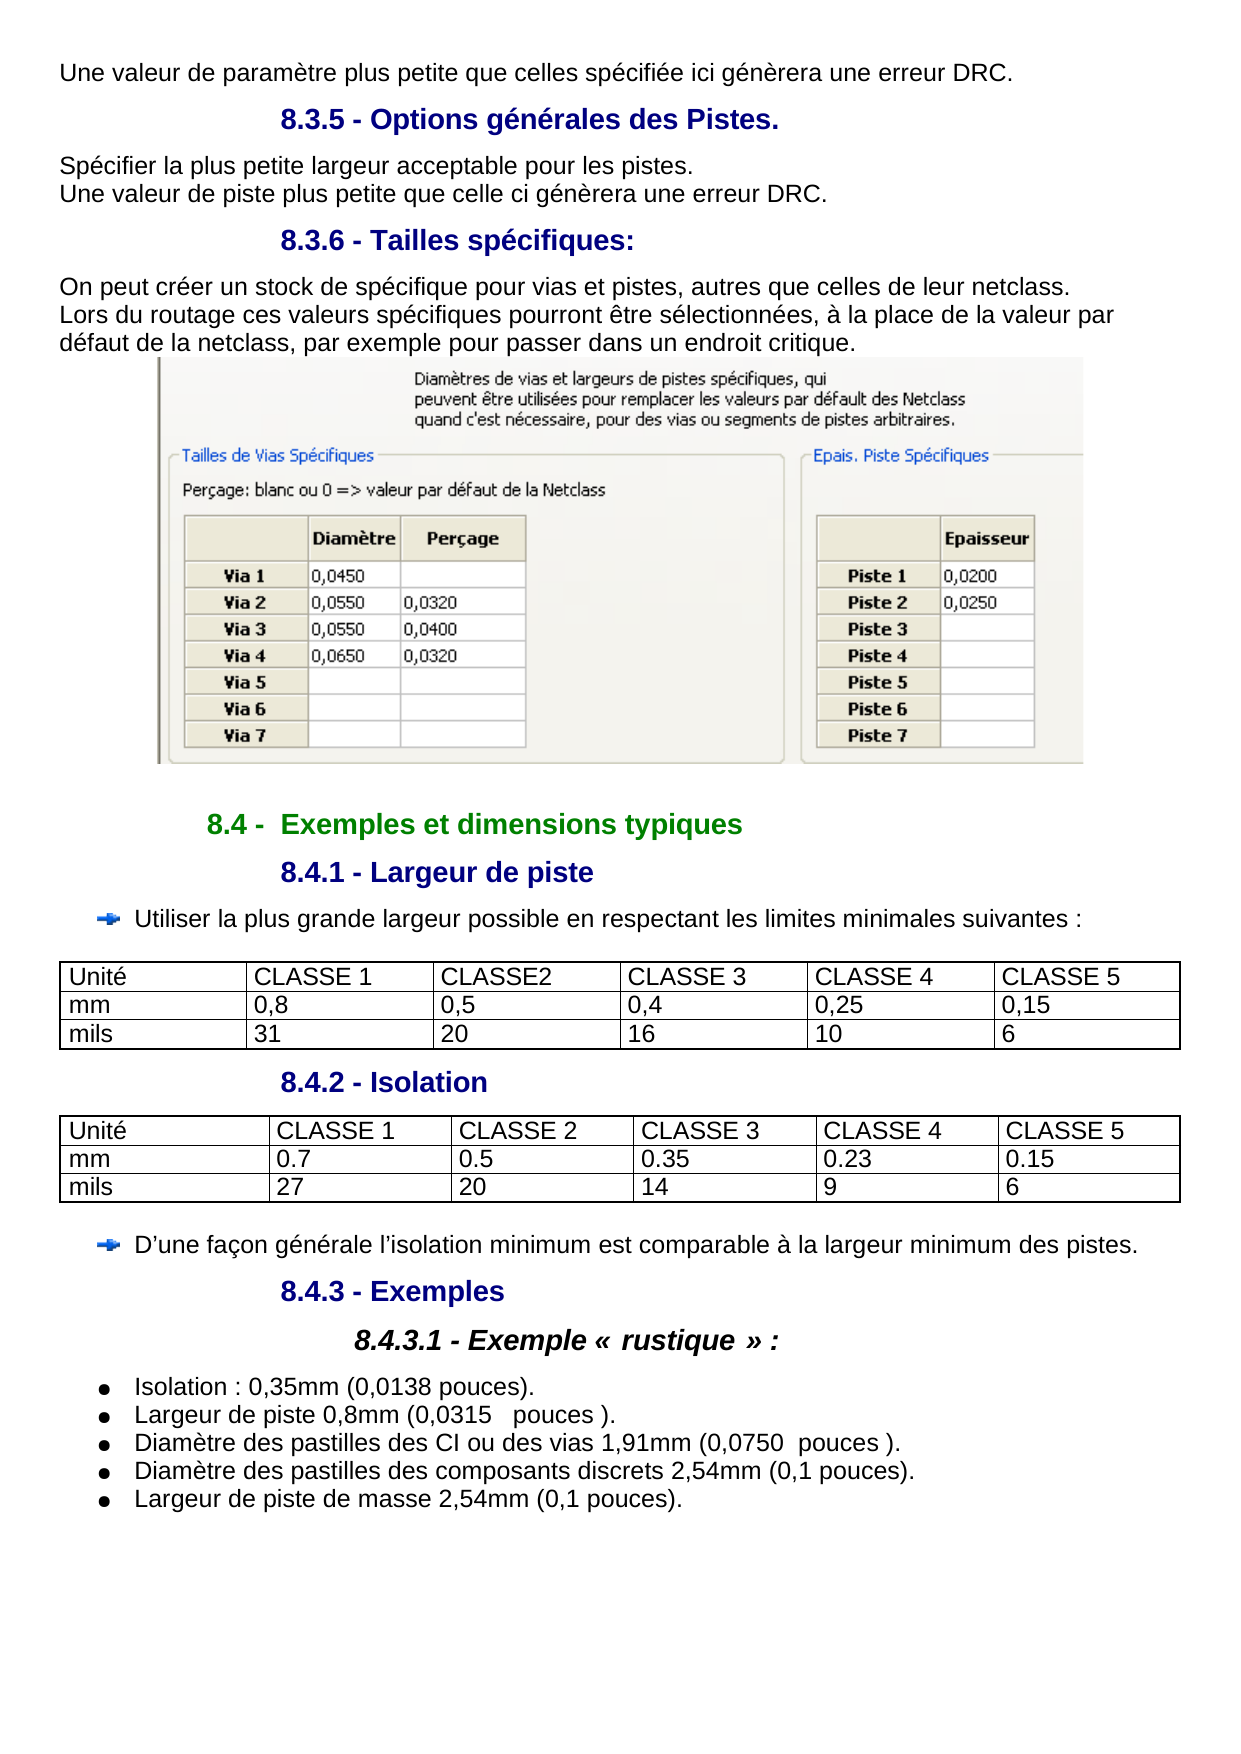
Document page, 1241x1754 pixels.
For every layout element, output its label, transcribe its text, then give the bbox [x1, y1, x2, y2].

table_cell 20 [452, 1174, 633, 1201]
table_header CLASSE 5 [999, 1117, 1179, 1145]
list Largeur de piste 0,8mm (0,0315 pouces ). [97, 1401, 1181, 1429]
table_cell 31 [247, 1020, 433, 1048]
table_cell 10 [808, 1020, 994, 1048]
table_cell 0,4 [621, 992, 807, 1019]
table_header CLASSE 3 [634, 1117, 816, 1145]
list Utiliser la plus grande largeur possible en respectant les limites minimales suivantes : [97, 905, 1181, 933]
table_cell 27 [270, 1174, 451, 1201]
text Une valeur de piste plus petite que celle ci génèrera une erreur DRC. [59, 180, 1181, 208]
list Diamètre des pastilles des CI ou des vias 1,91mm (0,0750 pouces ). [97, 1429, 1181, 1457]
table_cell 20 [434, 1020, 620, 1048]
subtitle Exemples et dimensions typiques [133, 808, 1181, 840]
subtitle Isolation [207, 1066, 1181, 1098]
table_cell 0,7 [270, 1146, 451, 1173]
list Largeur de piste de masse 2,54mm (0,1 pouces). [97, 1485, 1181, 1513]
table_cell mm [61, 1146, 269, 1173]
picture [97, 913, 120, 925]
subtitle Tailles spécifiques: [207, 224, 1181, 257]
table_header CLASSE 4 [808, 963, 994, 991]
table_header CLASSE 4 [817, 1117, 998, 1145]
table_cell 6 [999, 1174, 1179, 1201]
table_cell 0,35 [634, 1146, 816, 1173]
subtitle Exemple « rustique » : [280, 1324, 1181, 1357]
table_cell 9 [817, 1174, 998, 1201]
table_cell 0,15 [995, 992, 1179, 1019]
table_cell mm [61, 992, 246, 1019]
subtitle Largeur de piste [207, 856, 1181, 889]
table_header CLASSE 3 [621, 963, 807, 991]
subtitle Options générales des Pistes. [207, 103, 1181, 136]
table_cell 0,8 [247, 992, 433, 1019]
text Lors du routage ces valeurs spécifiques pourront être sélectionnées, à la place de la valeur par défaut de la netclass, par exemple pour passer dans un endroit critique. [59, 301, 1181, 357]
table_cell 0,5 [434, 992, 620, 1019]
table_cell mils [61, 1020, 246, 1048]
table_header CLASSE 2 [452, 1117, 633, 1145]
picture [97, 1239, 120, 1251]
table_header Unité [61, 963, 246, 991]
subtitle Exemples [207, 1275, 1181, 1308]
table_cell mils [61, 1174, 269, 1201]
table_cell 6 [995, 1020, 1179, 1048]
table_cell 0,15 [999, 1146, 1179, 1173]
table_cell 0,5 [452, 1146, 633, 1173]
table_cell 0,25 [808, 992, 994, 1019]
table_header CLASSE2 [434, 963, 620, 991]
list Diamètre des pastilles des composants discrets 2,54mm (0,1 pouces). [97, 1457, 1181, 1485]
table_header CLASSE 1 [270, 1117, 451, 1145]
text Spécifier la plus petite largeur acceptable pour les pistes. [59, 152, 1181, 180]
text On peut créer un stock de spécifique pour vias et pistes, autres que celles de leur netclass. [59, 273, 1181, 301]
table_header CLASSE 1 [247, 963, 433, 991]
list D’une façon générale l’isolation minimum est comparable à la largeur minimum des pistes. [97, 1231, 1181, 1259]
table_cell 16 [621, 1020, 807, 1048]
list Isolation : 0,35mm (0,0138 pouces). [97, 1373, 1181, 1401]
text Une valeur de paramètre plus petite que celles spécifiée ici génèrera une erreur DRC. [59, 59, 1181, 87]
table_header Unité [61, 1117, 269, 1145]
table_header CLASSE 5 [995, 963, 1179, 991]
picture [156, 357, 1084, 764]
table_cell 14 [634, 1174, 816, 1201]
table_cell 0,23 [817, 1146, 998, 1173]
